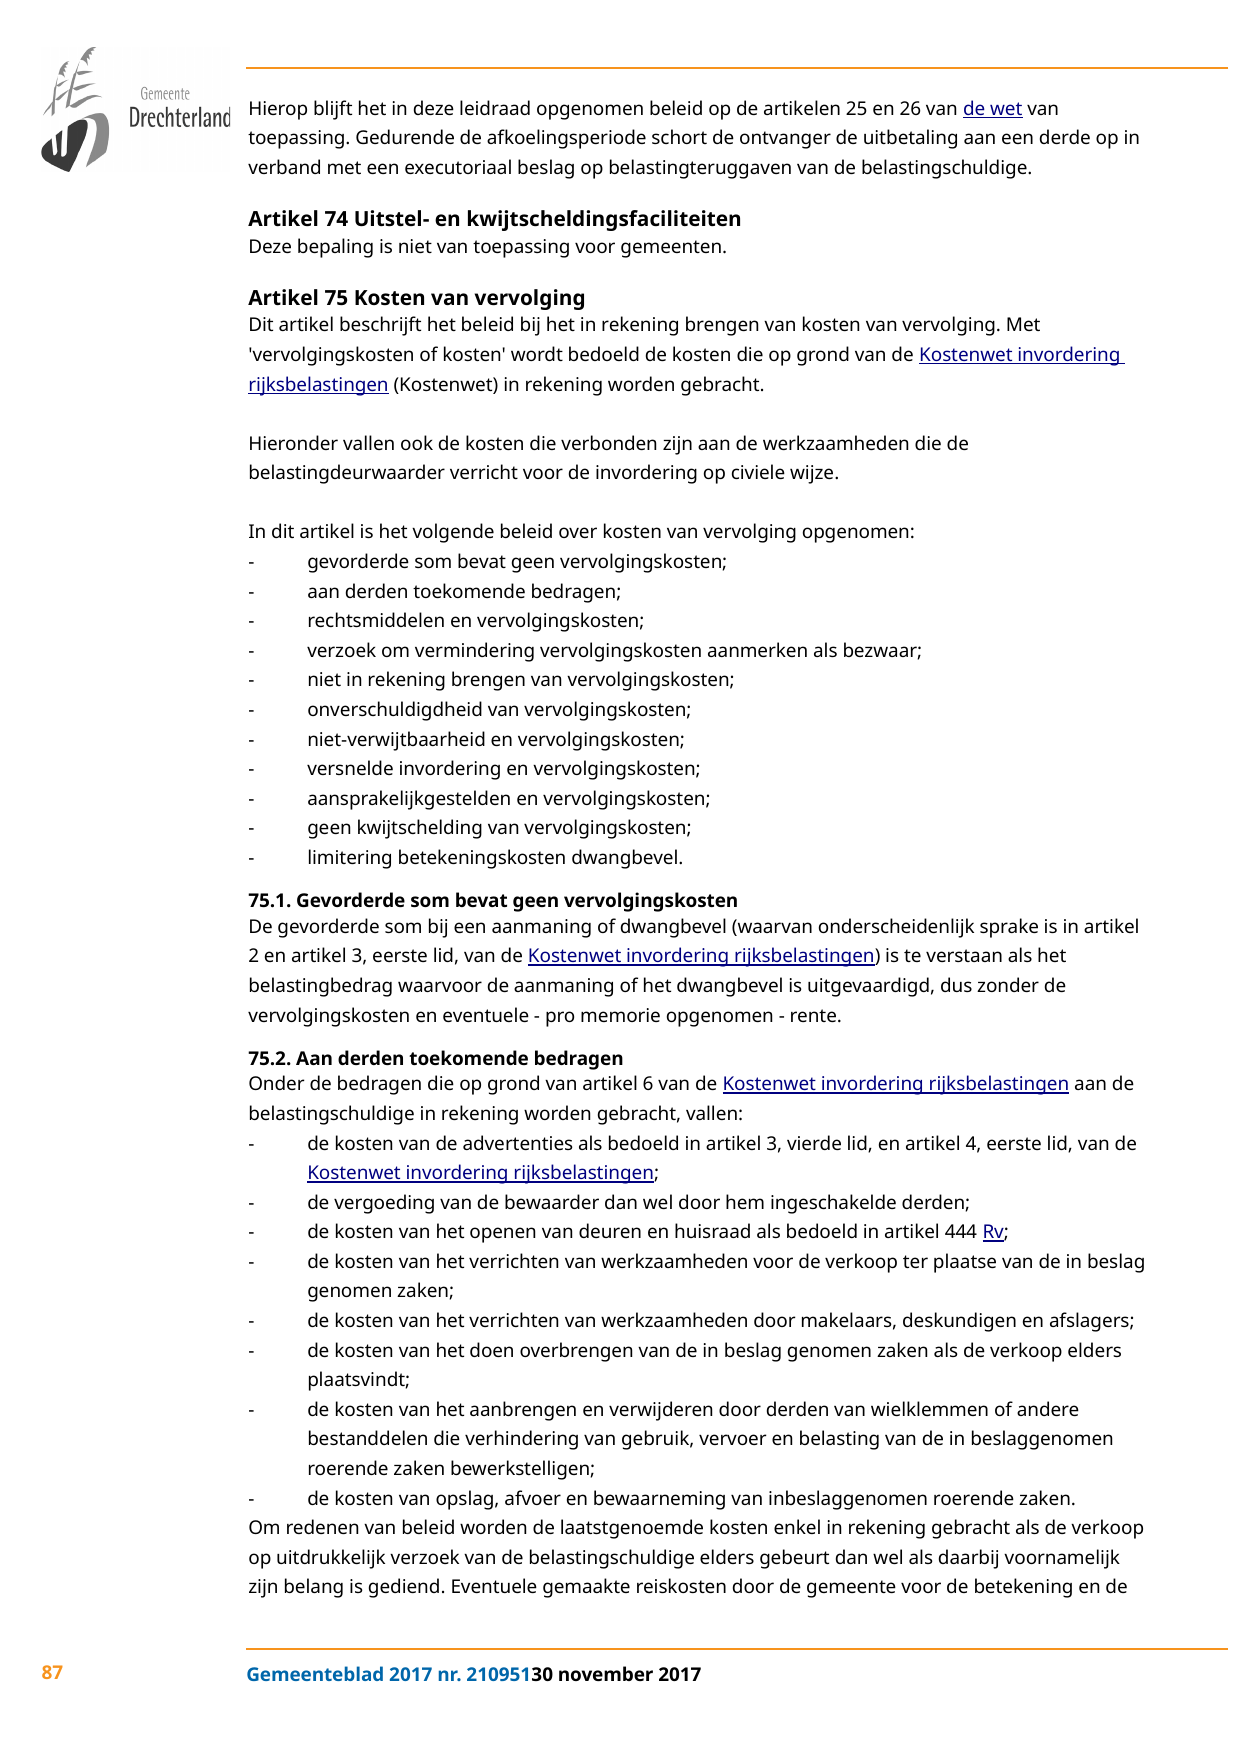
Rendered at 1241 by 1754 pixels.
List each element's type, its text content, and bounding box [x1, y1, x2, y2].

list rechtsmiddelen en vervolgingskosten; [248, 607, 1152, 633]
list limitering betekeningskosten dwangbevel. [248, 844, 1152, 870]
list de vergoeding van de bewaarder dan wel door hem ingeschakelde derden; [248, 1189, 1152, 1215]
list de kosten van opslag, afvoer en bewaarneming van inbeslaggenomen roerende zaken. [248, 1485, 1152, 1511]
list de kosten van het openen van deuren en huisraad als bedoeld in artikel 444 Rv; [248, 1218, 1152, 1244]
list de kosten van het verrichten van werkzaamheden door makelaars, deskundigen en afslagers; [248, 1307, 1152, 1333]
list aansprakelijkgestelden en vervolgingskosten; [248, 785, 1152, 811]
list de kosten van het doen overbrengen van de in beslag genomen zaken als de verkoop elders plaatsvindt; [248, 1337, 1152, 1392]
text In dit artikel is het volgende beleid over kosten van vervolging opgenomen: [248, 519, 1152, 544]
list verzoek om vermindering vervolgingskosten aanmerken als bezwaar; [248, 637, 1152, 663]
list niet in rekening brengen van vervolgingskosten; [248, 667, 1152, 692]
list versnelde invordering en vervolgingskosten; [248, 755, 1152, 781]
text 75.2. Aan derden toekomende bedragen [248, 1045, 1152, 1071]
list onverschuldigdheid van vervolgingskosten; [248, 696, 1152, 722]
list geen kwijtschelding van vervolgingskosten; [248, 814, 1152, 840]
text 75.1. Gevorderde som bevat geen vervolgingskosten [248, 887, 1152, 913]
list de kosten van het verrichten van werkzaamheden voor de verkoop ter plaatse van de in beslag genomen zaken; [248, 1248, 1152, 1303]
text Artikel 75 Kosten van vervolging [248, 283, 1152, 312]
text Om redenen van beleid worden de laatstgenoemde kosten enkel in rekening gebracht als de verkoop op uitdrukkelijk verzoek van de belastingschuldige elders gebeurt dan wel als daarbij voornamelijk zijn belang is gediend. Eventuele gemaakte reiskosten door de gemeente voor de betekening en de [248, 1514, 1152, 1599]
text Onder de bedragen die op grond van artikel 6 van de Kostenwet invordering rijksbelastingen aan de belastingschuldige in rekening worden gebracht, vallen: [248, 1071, 1152, 1126]
list gevorderde som bevat geen vervolgingskosten; [248, 548, 1152, 574]
list niet-verwijtbaarheid en vervolgingskosten; [248, 726, 1152, 752]
text Deze bepaling is niet van toepassing voor gemeenten. [248, 233, 1152, 258]
text Artikel 74 Uitstel- en kwijtscheldingsfaciliteiten [248, 204, 1152, 233]
list aan derden toekomende bedragen; [248, 578, 1152, 604]
text Dit artikel beschrijft het beleid bij het in rekening brengen van kosten van vervolging. Met 'vervolgingskosten of kosten' wordt bedoeld de kosten die op grond van de Kostenwet invordering rijksbelastingen (Kostenwet) in rekening worden gebracht. [248, 312, 1152, 397]
list de kosten van de advertenties als bedoeld in artikel 3, vierde lid, en artikel 4, eerste lid, van de Kostenwet invordering rijksbelastingen; [248, 1130, 1152, 1185]
text Hieronder vallen ook de kosten die verbonden zijn aan de werkzaamheden die de belastingdeurwaarder verricht voor de invordering op civiele wijze. [248, 430, 1152, 485]
list de kosten van het aanbrengen en verwijderen door derden van wielklemmen of andere bestanddelen die verhindering van gebruik, vervoer en belasting van de in beslaggenomen roerende zaken bewerkstelligen; [248, 1396, 1152, 1481]
text Hierop blijft het in deze leidraad opgenomen beleid op de artikelen 25 en 26 van de wet van toepassing. Gedurende de afkoelingsperiode schort de ontvanger de uitbetaling aan een derde op in verband met een executoriaal beslag op belastingteruggaven van de belastingschuldige. [248, 95, 1152, 180]
text De gevorderde som bij een aanmaning of dwangbevel (waarvan onderscheidenlijk sprake is in artikel 2 en artikel 3, eerste lid, van de Kostenwet invordering rijksbelastingen) is te verstaan als het belastingbedrag waarvoor de aanmaning of het dwangbevel is uitgevaardigd, dus zonder de vervolgingskosten en eventuele - pro memorie opgenomen - rente. [248, 913, 1152, 1027]
picture [41, 47, 231, 172]
